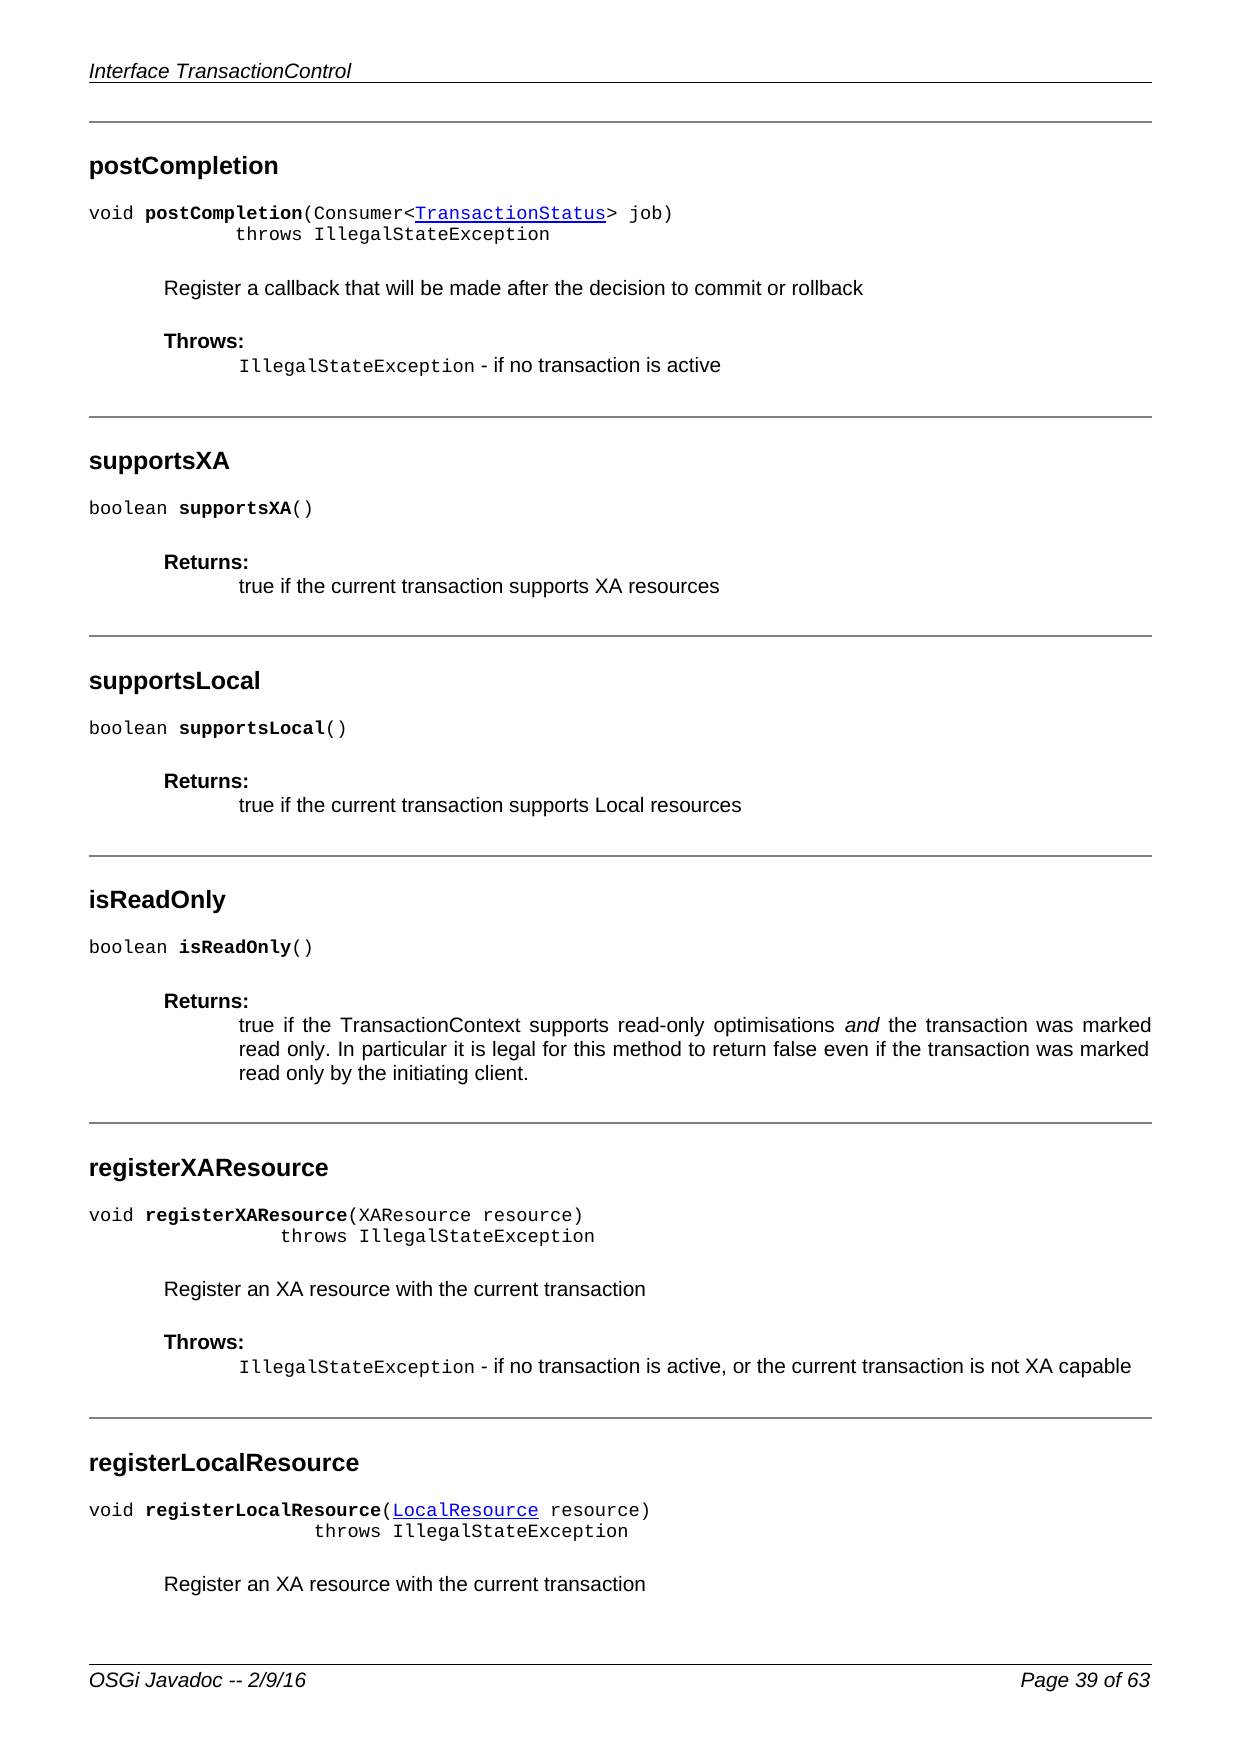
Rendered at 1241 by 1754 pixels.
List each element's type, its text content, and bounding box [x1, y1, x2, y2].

subtitle registerXAResource [88, 1152, 1152, 1181]
subtitle supportsLocal [88, 666, 1152, 694]
text true if the current transaction supports XA resources [238, 573, 1152, 597]
subtitle supportsXA [88, 446, 1152, 475]
subtitle isReadOnly [88, 885, 1152, 914]
text Register a callback that will be made after the decision to commit or rollback [163, 276, 1152, 299]
subtitle registerLocalResource [88, 1448, 1152, 1476]
subtitle postCompletion [88, 151, 1152, 180]
text true if the current transaction supports Local resources [238, 793, 1152, 817]
text IllegalStateException - if no transaction is active, or the current transaction is not XA capable [238, 1354, 1152, 1379]
text Returns: [163, 549, 1152, 573]
text Throws: [163, 1330, 1152, 1354]
text Register an XA resource with the current transaction [163, 1572, 1152, 1596]
text Register an XA resource with the current transaction [163, 1277, 1152, 1301]
text true if the TransactionContext supports read-only optimisations and the transaction was marked read only. In particular it is legal for this method to return false even if the transaction was marked read only by the initiating client. [238, 1012, 1152, 1084]
text boolean isReadOnly() [88, 938, 1152, 959]
text IllegalStateException - if no transaction is active [238, 353, 1152, 378]
text Returns: [163, 769, 1152, 793]
text Throws: [163, 329, 1152, 353]
text void registerXAResource(XAResource resource) throws IllegalStateException [88, 1205, 1152, 1248]
text boolean supportsLocal() [88, 718, 1152, 740]
text boolean supportsXA() [88, 499, 1152, 520]
text void registerLocalResource(LocalResource resource) throws IllegalStateException [88, 1501, 1152, 1543]
text Returns: [163, 988, 1152, 1012]
text void postCompletion(Consumer<TransactionStatus> job) throws IllegalStateException [88, 204, 1152, 246]
